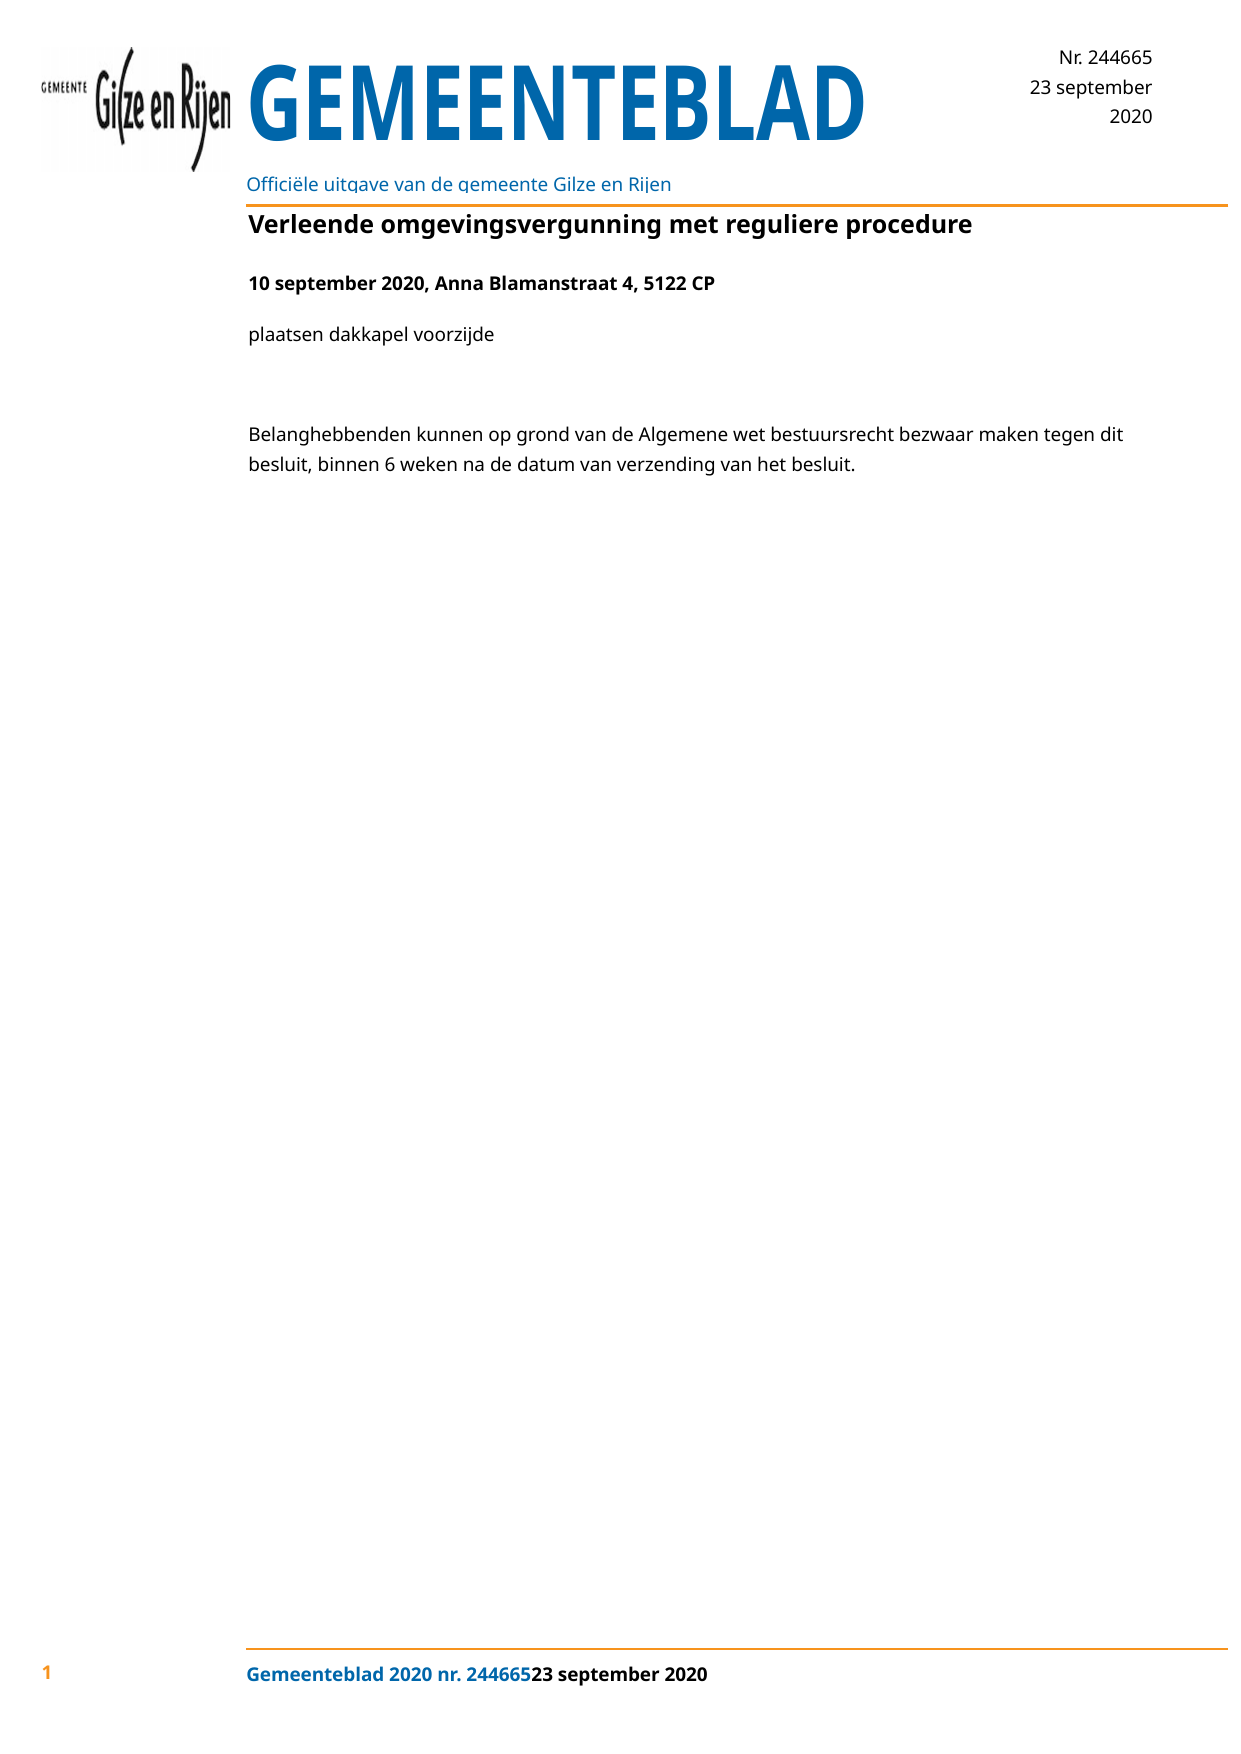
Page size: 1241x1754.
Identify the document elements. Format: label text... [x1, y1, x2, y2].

text 10 september 2020, Anna Blamanstraat 4, 5122 CP [248, 270, 1152, 296]
text Belanghebbenden kunnen op grond van de Algemene wet bestuursrecht bezwaar maken tegen dit besluit, binnen 6 weken na de datum van verzending van het besluit. [248, 422, 1152, 477]
text plaatsen dakkapel voorzijde [248, 321, 1152, 346]
text Verleende omgevingsvergunning met reguliere procedure [248, 207, 1152, 241]
picture [41, 47, 231, 172]
